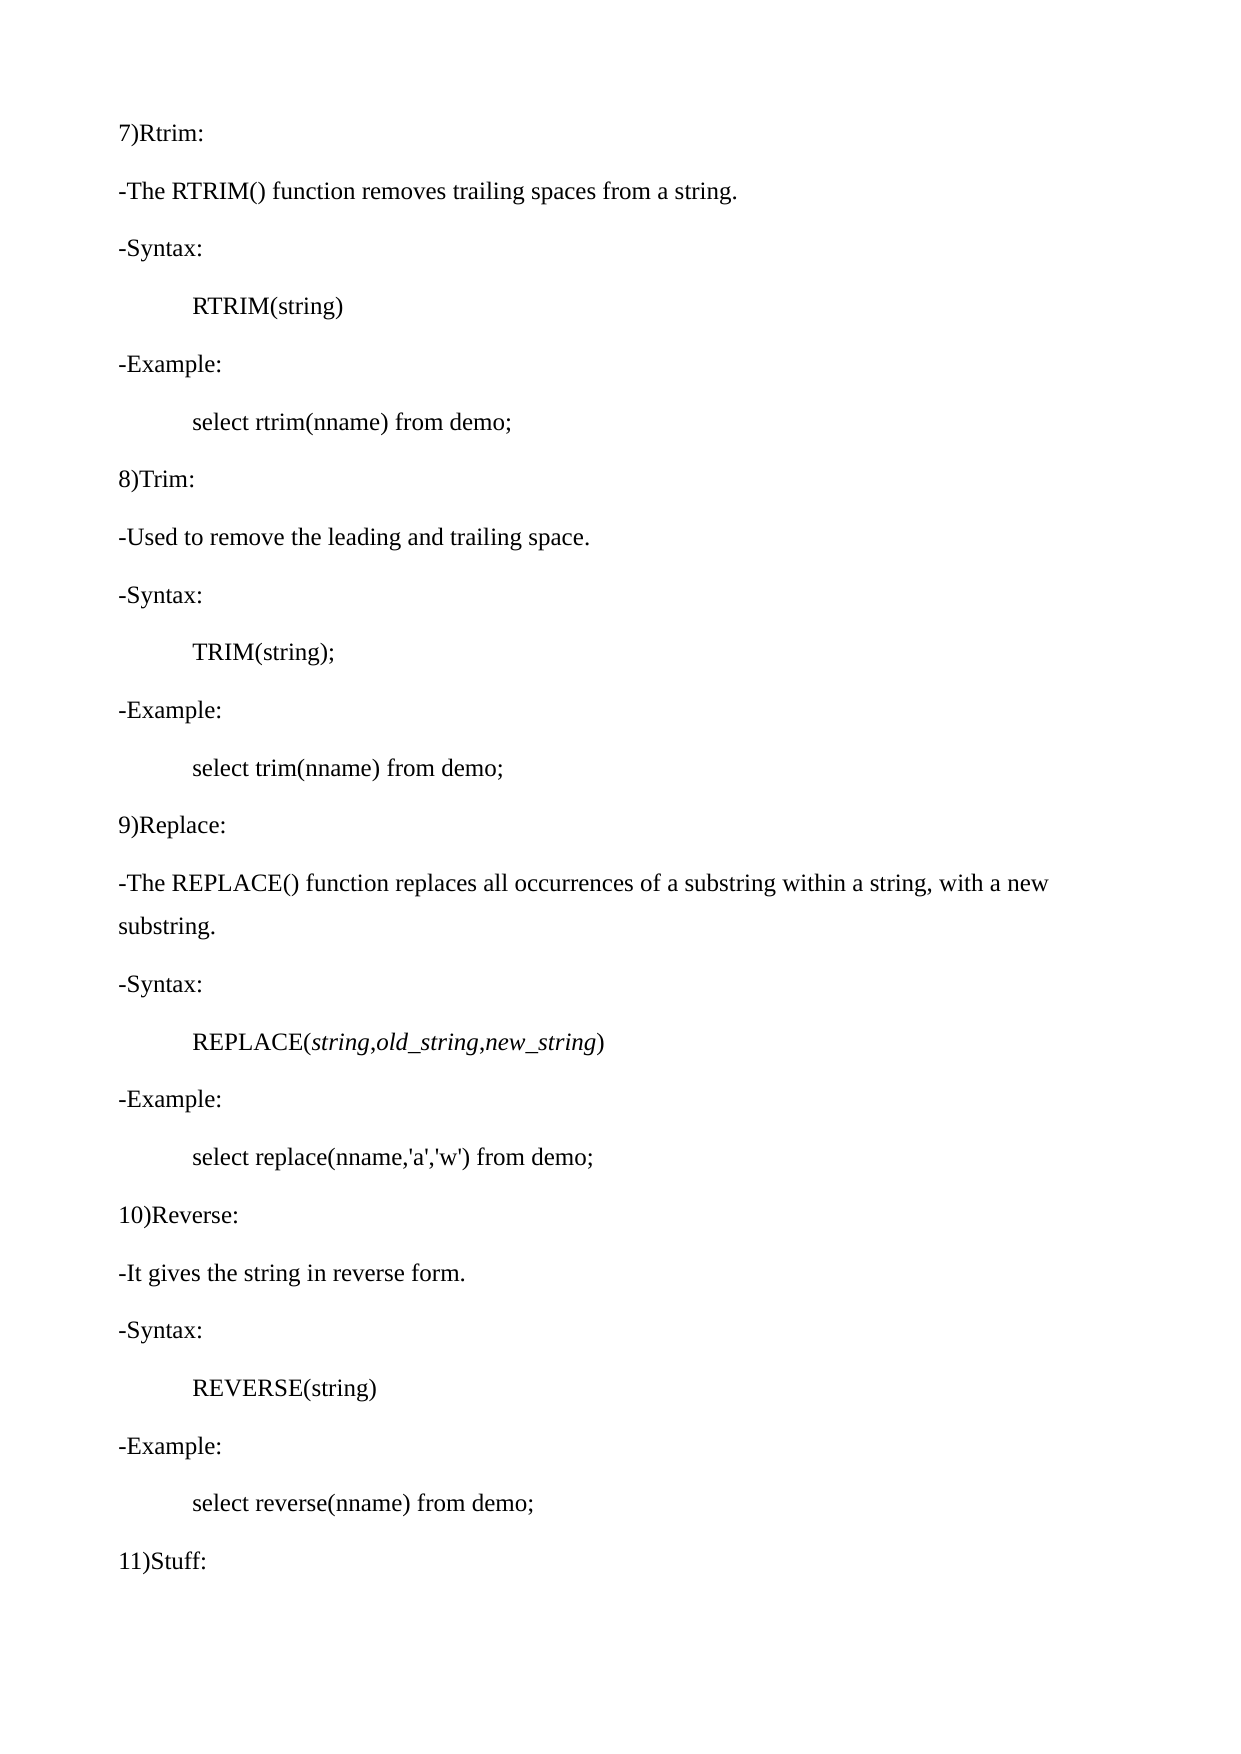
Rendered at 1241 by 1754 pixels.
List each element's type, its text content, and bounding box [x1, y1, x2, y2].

text -It gives the string in reverse form. [118, 1258, 1122, 1286]
text -Example: [118, 1084, 1122, 1113]
text -Syntax: [118, 969, 1122, 998]
text -Syntax: [118, 233, 1122, 262]
text REVERSE(string) [118, 1373, 1122, 1402]
text select replace(nname,'a','w') from demo; [118, 1142, 1122, 1171]
text -Example: [118, 349, 1122, 378]
text 7)Rtrim: [118, 118, 1122, 147]
text -Example: [118, 695, 1122, 724]
text REPLACE(string,old_string,new_string) [118, 1027, 1122, 1056]
text -The RTRIM() function removes trailing spaces from a string. [118, 176, 1122, 204]
text -Example: [118, 1431, 1122, 1459]
text select reverse(nname) from demo; [118, 1488, 1122, 1517]
text -Syntax: [118, 580, 1122, 608]
text -Syntax: [118, 1315, 1122, 1344]
text 10)Reverse: [118, 1200, 1122, 1229]
text -Used to remove the leading and trailing space. [118, 522, 1122, 551]
text 11)Stuff: [118, 1546, 1122, 1575]
text select rtrim(nname) from demo; [118, 407, 1122, 435]
text select trim(nname) from demo; [118, 753, 1122, 782]
text 9)Replace: [118, 811, 1122, 839]
text TRIM(string); [118, 637, 1122, 666]
text RTRIM(string) [118, 291, 1122, 320]
text -The REPLACE() function replaces all occurrences of a substring within a string, with a new substring. [118, 868, 1122, 940]
text 8)Trim: [118, 464, 1122, 493]
